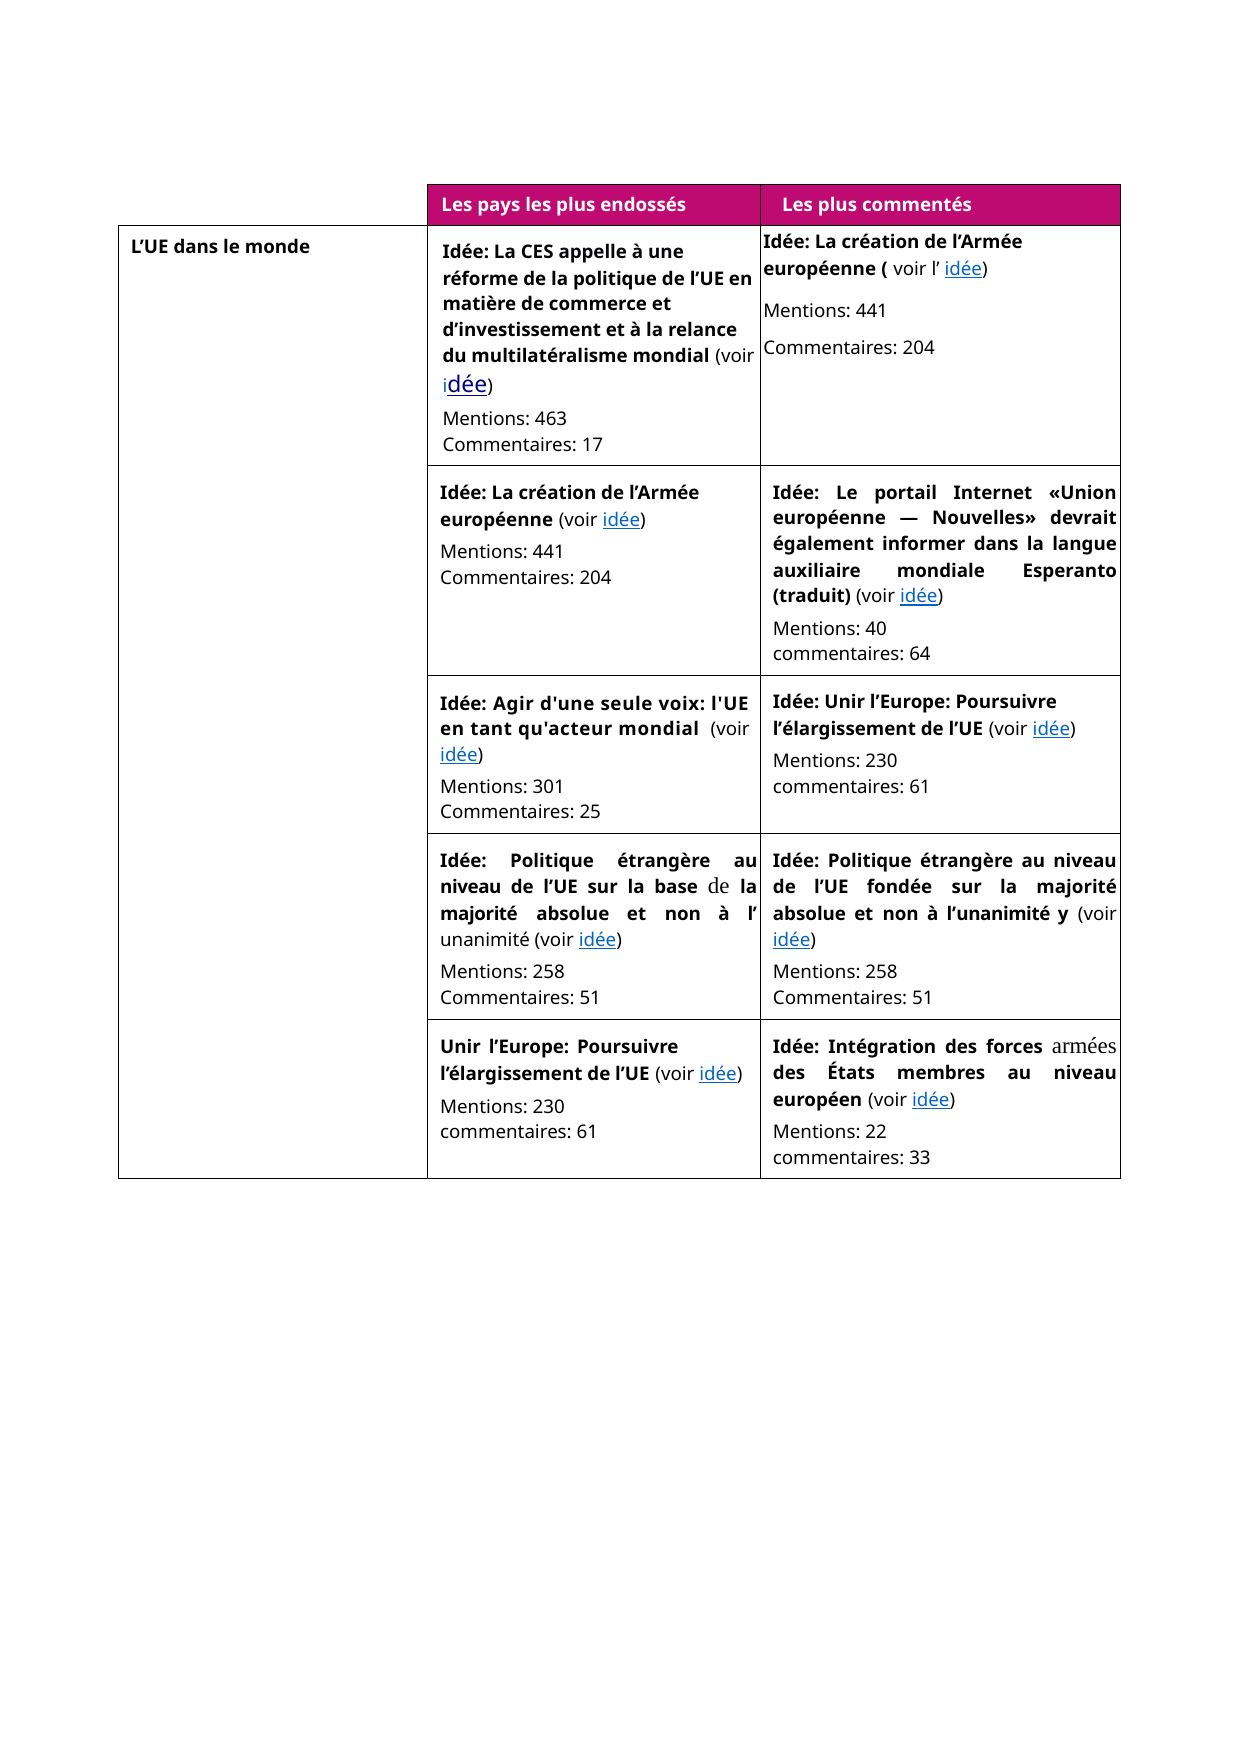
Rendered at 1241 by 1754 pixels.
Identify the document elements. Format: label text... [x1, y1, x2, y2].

table_cell Idée: Unir l’Europe: Poursuivre l’élargissement de l’UE (voir idée) Mentions: 230 commentaires: 61 [761, 676, 1120, 833]
table_header [747, 185, 760, 225]
table_cell Idée: Intégration des forces armées des États membres au niveau européen (voir idée) Mentions: 22 commentaires: 33 [761, 1020, 1120, 1178]
table_cell Idée: La CES appelle à une réforme de la politique de l’UE en matière de commerce et d’investissement et à la relance du multilatéralisme mondial (voir idée) Mentions: 463 Commentaires: 17 [428, 226, 760, 465]
table_cell Idée: Agir d'une seule voix: l'UE en tant qu'acteur mondial (voir idée) Mentions: 301 Commentaires: 25 [428, 676, 760, 833]
table_header Les plus commentés [782, 185, 1094, 225]
table_cell Idée: La création de l’Armée européenne ( voir l’ idée) Mentions: 441 Commentaires: 204 [761, 226, 1120, 465]
table_header [428, 185, 441, 225]
table_header Les pays les plus endossés [441, 185, 747, 225]
table_header [118, 184, 427, 225]
table_cell Unir l’Europe: Poursuivre l’élargissement de l’UE (voir idée) Mentions: 230 commentaires: 61 [428, 1020, 760, 1178]
table_header [761, 185, 782, 225]
table_cell Idée: Le portail Internet «Union européenne — Nouvelles» devrait également informer dans la langue auxiliaire mondiale Esperanto (traduit) (voir idée) Mentions: 40 commentaires: 64 [761, 466, 1120, 675]
table_cell Idée: Politique étrangère au niveau de l’UE sur la base de la majorité absolue et non à l’ unanimité (voir idée) Mentions: 258 Commentaires: 51 [428, 834, 760, 1019]
table_header [1094, 185, 1120, 225]
table_cell Idée: La création de l’Armée européenne (voir idée) Mentions: 441 Commentaires: 204 [428, 466, 760, 675]
table_cell Idée: Politique étrangère au niveau de l’UE fondée sur la majorité absolue et non à l’unanimité y (voir idée) Mentions: 258 Commentaires: 51 [761, 834, 1120, 1019]
table_cell L’UE dans le monde [119, 226, 427, 1178]
